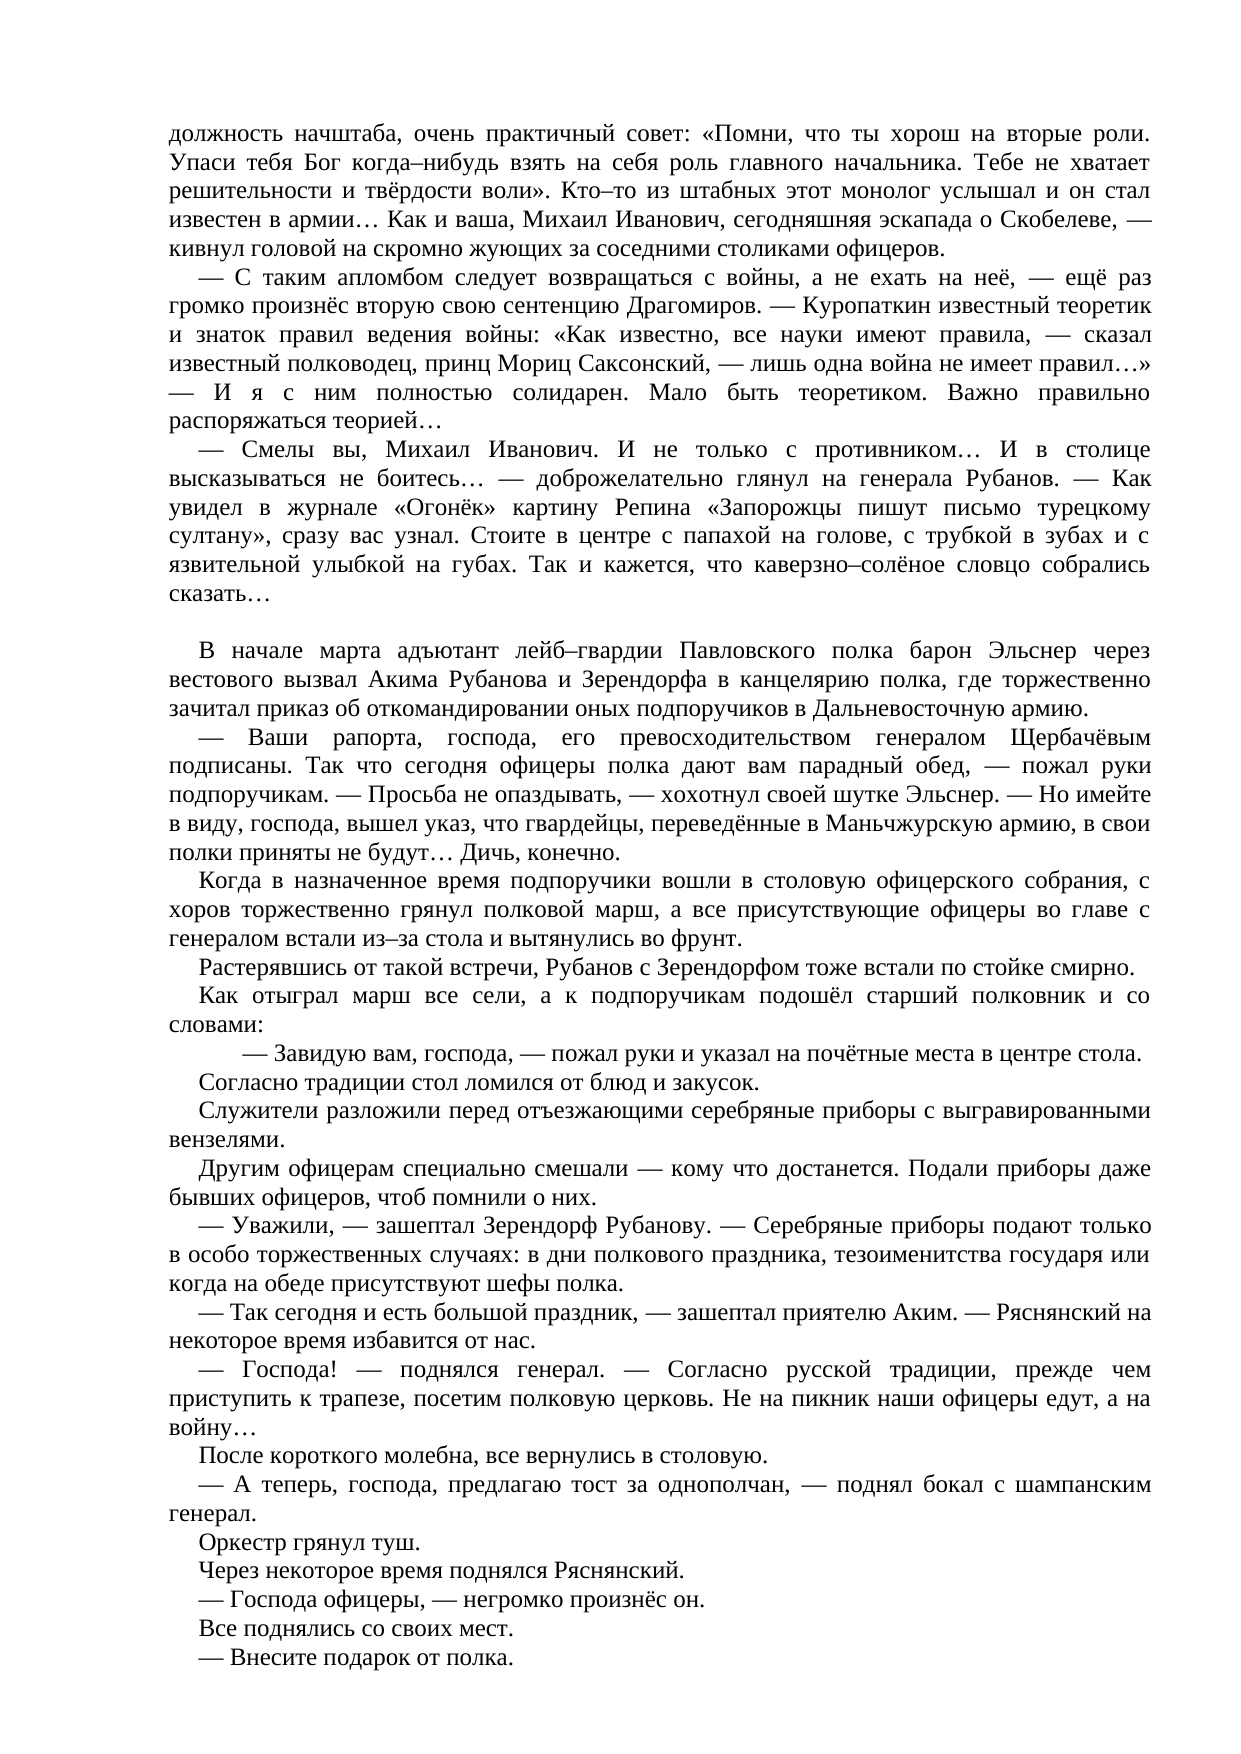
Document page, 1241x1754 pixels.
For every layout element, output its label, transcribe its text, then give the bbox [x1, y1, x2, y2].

text — Так сегодня и есть большой праздник, — зашептал приятелю Аким. — Ряснянский на некоторое время избавится от нас. [169, 1297, 1152, 1354]
text — Ваши рапорта, господа, его превосходительством генералом Щербачёвым подписаны. Так что сегодня офицеры полка дают вам парадный обед, — пожал руки подпоручикам. — Просьба не опаздывать, — хохотнул своей шутке Эльснер. — Но имейте в виду, господа, вышел указ, что гвардейцы, переведённые в Маньчжурскую армию, в свои полки приняты не будут… Дичь, конечно. [169, 722, 1152, 866]
text — А теперь, господа, предлагаю тост за однополчан, — поднял бокал с шампанским генерал. [169, 1469, 1152, 1527]
text должность начштаба, очень практичный совет: «Помни, что ты хорош на вторые роли. Упаси тебя Бог когда–нибудь взять на себя роль главного начальника. Тебе не хватает решительности и твёрдости воли». Кто–то из штабных этот монолог услышал и он стал известен в армии… Как и ваша, Михаил Иванович, сегодняшняя эскапада о Скобелеве, — кивнул головой на скромно жующих за соседними столиками офицеров. [169, 118, 1152, 262]
text — Завидую вам, господа, — пожал руки и указал на почётные места в центре стола. [169, 1038, 1152, 1067]
text — Уважили, — зашептал Зерендорф Рубанову. — Серебряные приборы подают только в особо торжественных случаях: в дни полкового праздника, тезоименитства государя или когда на обеде присутствуют шефы полка. [169, 1211, 1152, 1297]
text Через некоторое время поднялся Ряснянский. [169, 1556, 1152, 1584]
text Все поднялись со своих мест. [169, 1613, 1152, 1642]
text В начале марта адъютант лейб–гвардии Павловского полка барон Эльснер через вестового вызвал Акима Рубанова и Зерендорфа в канцелярию полка, где торжественно зачитал приказ об откомандировании оных подпоручиков в Дальневосточную армию. [169, 636, 1152, 722]
text — С таким апломбом следует возвращаться с войны, а не ехать на неё, — ещё раз громко произнёс вторую свою сентенцию Драгомиров. — Куропаткин известный теоретик и знаток правил ведения войны: «Как известно, все науки имеют правила, — сказал известный полководец, принц Мориц Саксонский, — лишь одна война не имеет правил…» — И я с ним полностью солидарен. Мало быть теоретиком. Важно правильно распоряжаться теорией… [169, 262, 1152, 434]
text Согласно традиции стол ломился от блюд и закусок. [169, 1067, 1152, 1096]
text После короткого молебна, все вернулись в столовую. [169, 1441, 1152, 1469]
text — Внесите подарок от полка. [169, 1642, 1152, 1671]
text Как отыграл марш все сели, а к подпоручикам подошёл старший полковник и со словами: [169, 981, 1152, 1038]
text — Смелы вы, Михаил Иванович. И не только с противником… И в столице высказываться не боитесь… — доброжелательно глянул на генерала Рубанов. — Как увидел в журнале «Огонёк» картину Репина «Запорожцы пишут письмо турецкому султану», сразу вас узнал. Стоите в центре с папахой на голове, с трубкой в зубах и с язвительной улыбкой на губах. Так и кажется, что каверзно–солёное словцо собрались сказать… [169, 434, 1152, 607]
text — Господа офицеры, — негромко произнёс он. [169, 1584, 1152, 1613]
text Оркестр грянул туш. [169, 1527, 1152, 1556]
text Служители разложили перед отъезжающими серебряные приборы с выгравированными вензелями. [169, 1096, 1152, 1153]
text Когда в назначенное время подпоручики вошли в столовую офицерского собрания, с хоров торжественно грянул полковой марш, а все присутствующие офицеры во главе с генералом встали из–за стола и вытянулись во фрунт. [169, 866, 1152, 952]
text Растерявшись от такой встречи, Рубанов с Зерендорфом тоже встали по стойке смирно. [169, 952, 1152, 981]
text — Господа! — поднялся генерал. — Согласно русской традиции, прежде чем приступить к трапезе, посетим полковую церковь. Не на пикник наши офицеры едут, а на войну… [169, 1354, 1152, 1441]
text Другим офицерам специально смешали — кому что достанется. Подали приборы даже бывших офицеров, чтоб помнили о них. [169, 1153, 1152, 1211]
